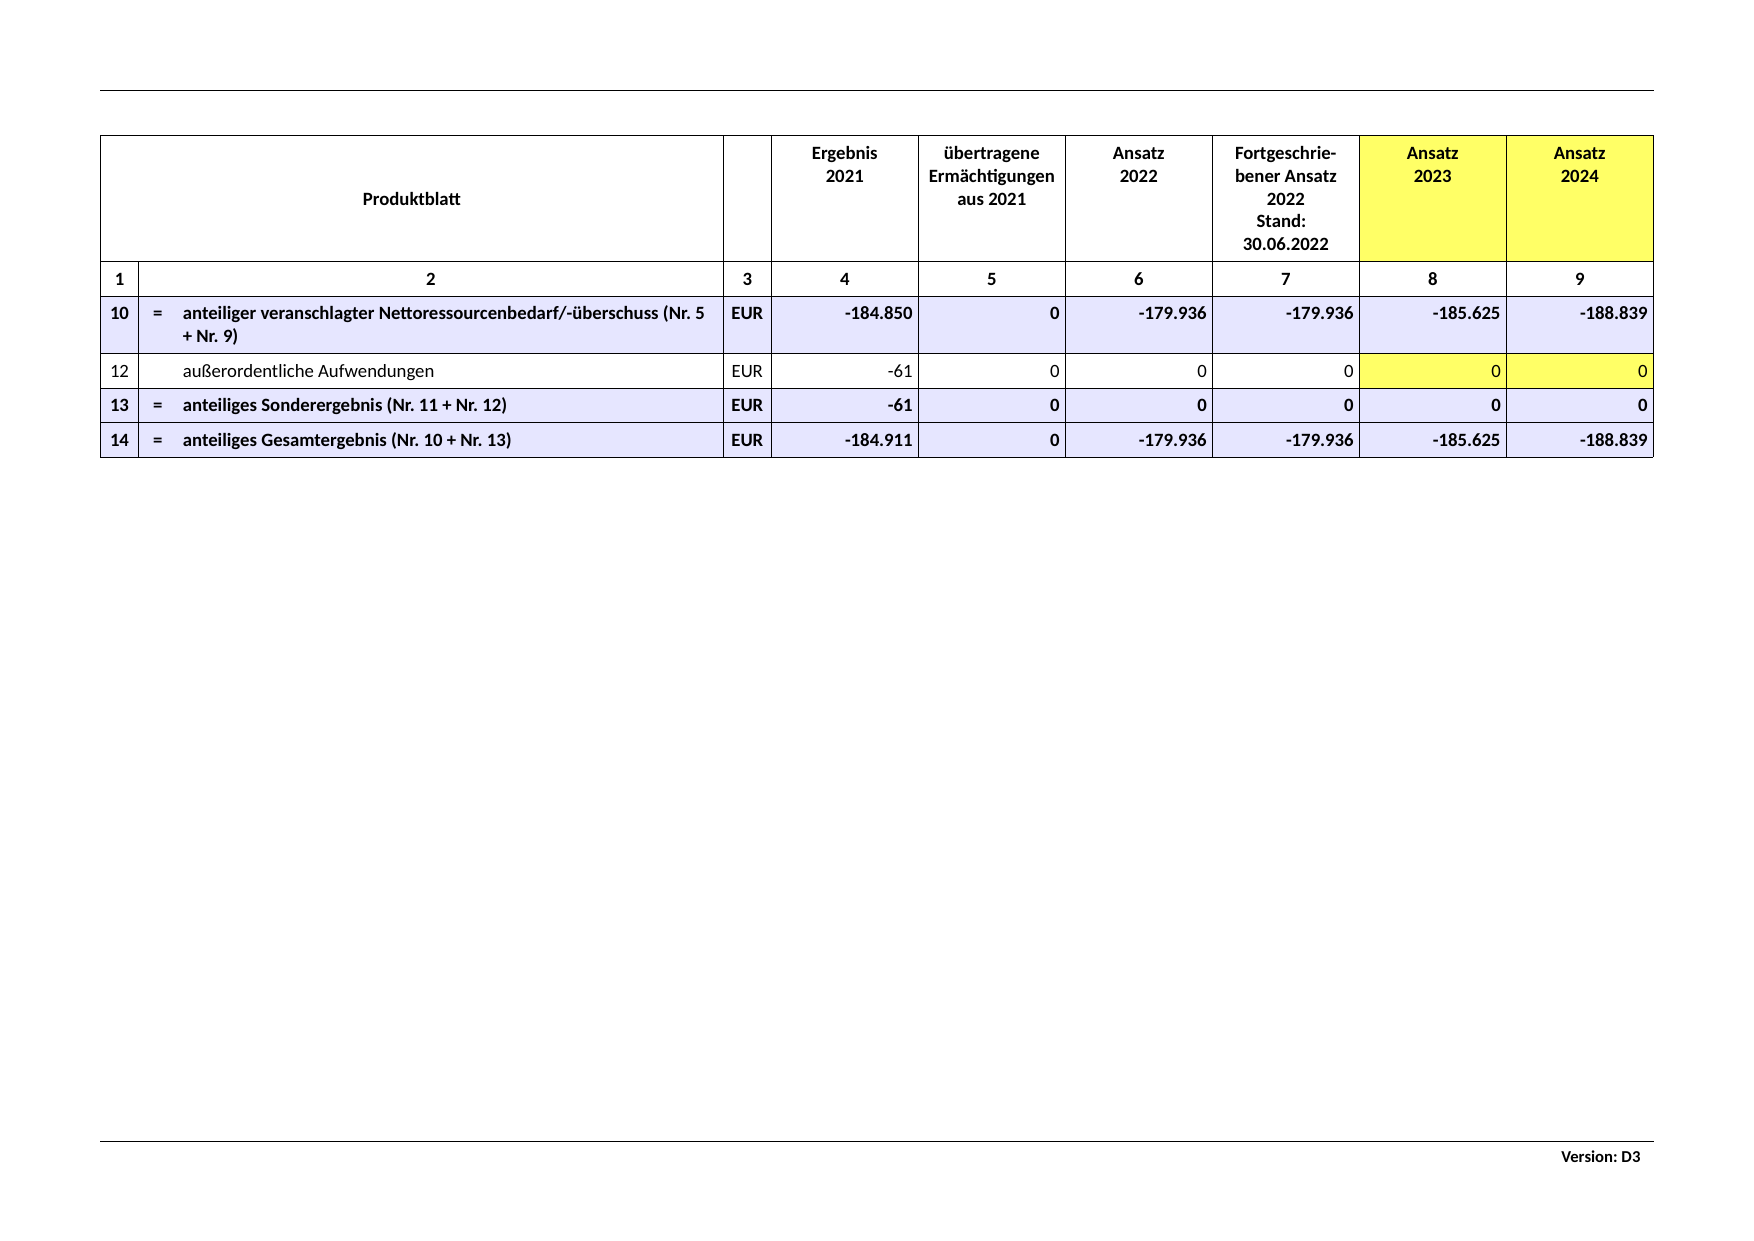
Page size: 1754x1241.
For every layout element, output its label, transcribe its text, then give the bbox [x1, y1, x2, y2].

table_header Ansatz 2024 [1507, 136, 1653, 261]
table_cell 0 [1066, 389, 1212, 422]
table_cell 0 [919, 389, 1065, 422]
table_cell 0 [919, 423, 1065, 457]
table_cell EUR [724, 297, 771, 353]
table_cell anteiliges Sonderergebnis (Nr. 11 + Nr. 12) [177, 389, 723, 422]
table_cell 0 [919, 297, 1065, 353]
table_cell 9 [1507, 262, 1653, 296]
table_cell außerordentliche Aufwendungen [177, 354, 723, 388]
table_cell -184.850 [772, 297, 918, 353]
table_cell 2 [139, 262, 723, 296]
table_cell 0 [1213, 354, 1359, 388]
table_header Ansatz 2022 [1066, 136, 1212, 261]
table_cell 0 [1360, 354, 1506, 388]
table_header Produktblatt [101, 136, 723, 261]
table_header Fortgeschrie-bener Ansatz 2022 Stand: 30.06.2022 [1213, 136, 1359, 261]
table_cell 0 [1360, 389, 1506, 422]
table_cell -179.936 [1066, 423, 1212, 457]
table_cell anteiliger veranschlagter Nettoressourcenbedarf/-überschuss (Nr. 5 + Nr. 9) [177, 297, 723, 353]
table_cell -179.936 [1213, 423, 1359, 457]
table_cell EUR [724, 354, 771, 388]
table_cell = [139, 389, 177, 422]
table_cell anteiliges Gesamtergebnis (Nr. 10 + Nr. 13) [177, 423, 723, 457]
table_cell 4 [772, 262, 918, 296]
table_cell 12 [101, 354, 138, 388]
table_header übertragene Ermächtigungen aus 2021 [919, 136, 1065, 261]
table_header Ansatz 2023 [1360, 136, 1506, 261]
table_header Ergebnis 2021 [772, 136, 918, 261]
table_cell 0 [1507, 389, 1653, 422]
table_cell -184.911 [772, 423, 918, 457]
table_cell -188.839 [1507, 297, 1653, 353]
table_cell = [139, 297, 177, 353]
table_cell -185.625 [1360, 297, 1506, 353]
table_cell -179.936 [1066, 297, 1212, 353]
table_cell EUR [724, 389, 771, 422]
table_cell -61 [772, 389, 918, 422]
table_cell 13 [101, 389, 138, 422]
table_cell 3 [724, 262, 771, 296]
table_header [724, 136, 771, 261]
table_cell 5 [919, 262, 1065, 296]
table_cell EUR [724, 423, 771, 457]
table_cell 0 [1066, 354, 1212, 388]
table_cell -185.625 [1360, 423, 1506, 457]
table_cell 0 [919, 354, 1065, 388]
table_cell -188.839 [1507, 423, 1653, 457]
table_cell 0 [1213, 389, 1359, 422]
table_cell = [139, 423, 177, 457]
table_cell 1 [101, 262, 138, 296]
table_cell 6 [1066, 262, 1212, 296]
table_cell -61 [772, 354, 918, 388]
table_cell [139, 354, 177, 388]
table_cell 14 [101, 423, 138, 457]
table_cell 7 [1213, 262, 1359, 296]
table_cell -179.936 [1213, 297, 1359, 353]
table_cell 10 [101, 297, 138, 353]
table_cell 0 [1507, 354, 1653, 388]
table_cell 8 [1360, 262, 1506, 296]
